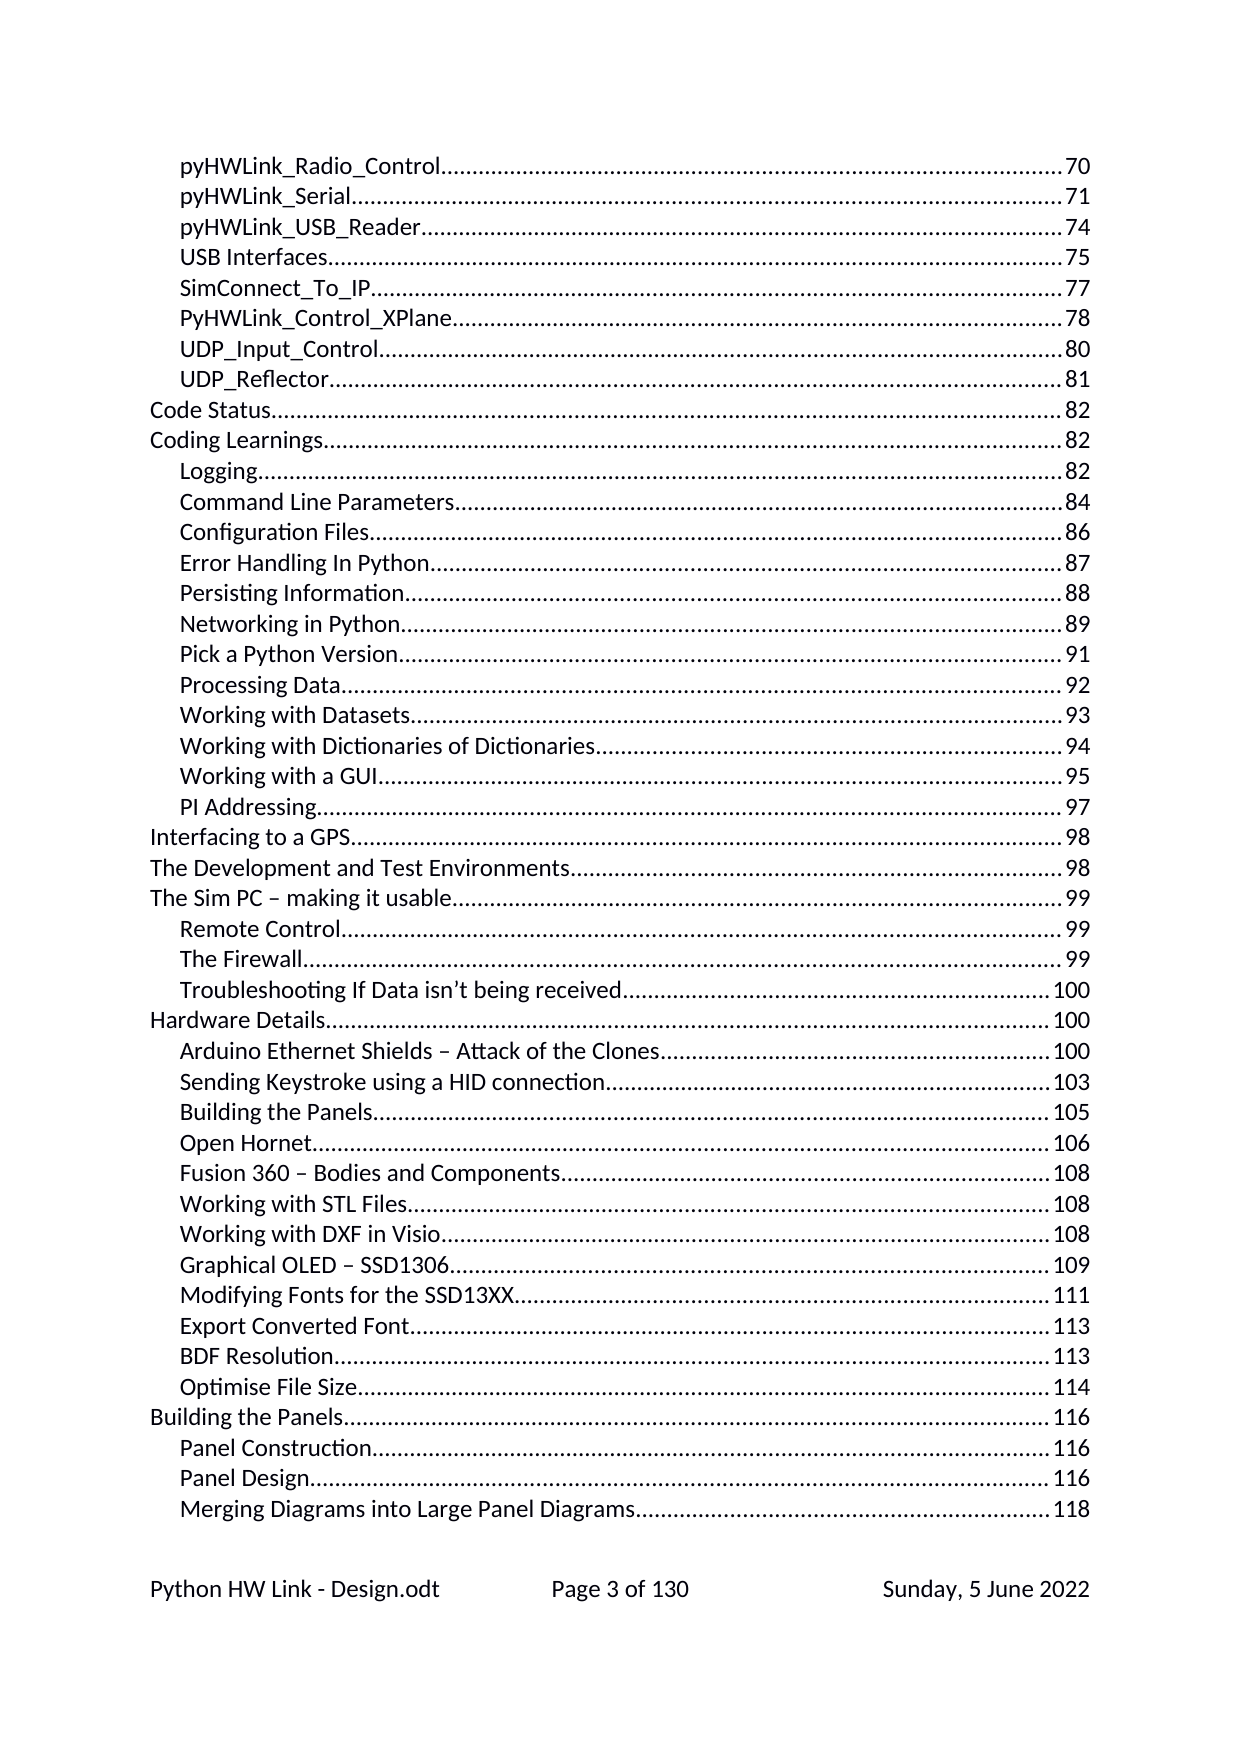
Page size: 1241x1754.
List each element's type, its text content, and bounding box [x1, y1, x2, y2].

text The Sim PC – making it usable 99 [150, 882, 1090, 913]
text Remote Control 99 [179, 913, 1090, 943]
text Code Status 82 [150, 394, 1090, 425]
text Working with STL Files 108 [179, 1188, 1090, 1218]
text Merging Diagrams into Large Panel Diagrams 118 [179, 1493, 1090, 1523]
text Logging 82 [179, 455, 1090, 486]
text Optimise File Size 114 [179, 1371, 1090, 1401]
text pyHWLink_Serial 71 [179, 181, 1090, 211]
text Command Line Parameters 84 [179, 486, 1090, 516]
text Pick a Python Version 91 [179, 638, 1090, 669]
text USB Interfaces 75 [179, 242, 1090, 272]
text PI Addressing 97 [179, 791, 1090, 821]
text Sending Keystroke using a HID connection 103 [179, 1066, 1090, 1096]
text Error Handling In Python 87 [179, 547, 1090, 577]
text SimConnect_To_IP 77 [179, 272, 1090, 303]
text Building the Panels 116 [150, 1401, 1090, 1432]
text Working with Datasets 93 [179, 699, 1090, 730]
text Building the Panels 105 [179, 1096, 1090, 1127]
text pyHWLink_Radio_Control 70 [179, 150, 1090, 181]
text UDP_Input_Control 80 [179, 333, 1090, 364]
text Coding Learnings 82 [150, 425, 1090, 455]
text Panel Construction 116 [179, 1432, 1090, 1462]
text Fusion 360 – Bodies and Components 108 [179, 1157, 1090, 1188]
text Networking in Python 89 [179, 608, 1090, 638]
text Working with a GUI 95 [179, 760, 1090, 791]
text pyHWLink_USB_Reader 74 [179, 211, 1090, 242]
text Configuration Files 86 [179, 516, 1090, 547]
text The Development and Test Environments 98 [150, 852, 1090, 882]
text Troubleshooting If Data isn’t being received 100 [179, 974, 1090, 1004]
text Working with Dictionaries of Dictionaries 94 [179, 730, 1090, 760]
text Export Converted Font 113 [179, 1310, 1090, 1340]
text Working with DXF in Visio 108 [179, 1218, 1090, 1249]
text Panel Design 116 [179, 1462, 1090, 1493]
text Processing Data 92 [179, 669, 1090, 699]
text Hardware Details 100 [150, 1004, 1090, 1035]
text PyHWLink_Control_XPlane 78 [179, 303, 1090, 333]
text Persisting Information 88 [179, 577, 1090, 608]
text BDF Resolution 113 [179, 1340, 1090, 1371]
text Interfacing to a GPS 98 [150, 821, 1090, 852]
text UDP_Reflector 81 [179, 364, 1090, 394]
text The Firewall 99 [179, 943, 1090, 974]
text Open Hornet 106 [179, 1127, 1090, 1157]
text Graphical OLED – SSD1306 109 [179, 1249, 1090, 1279]
text Modifying Fonts for the SSD13XX 111 [179, 1279, 1090, 1310]
text Arduino Ethernet Shields – Attack of the Clones 100 [179, 1035, 1090, 1066]
